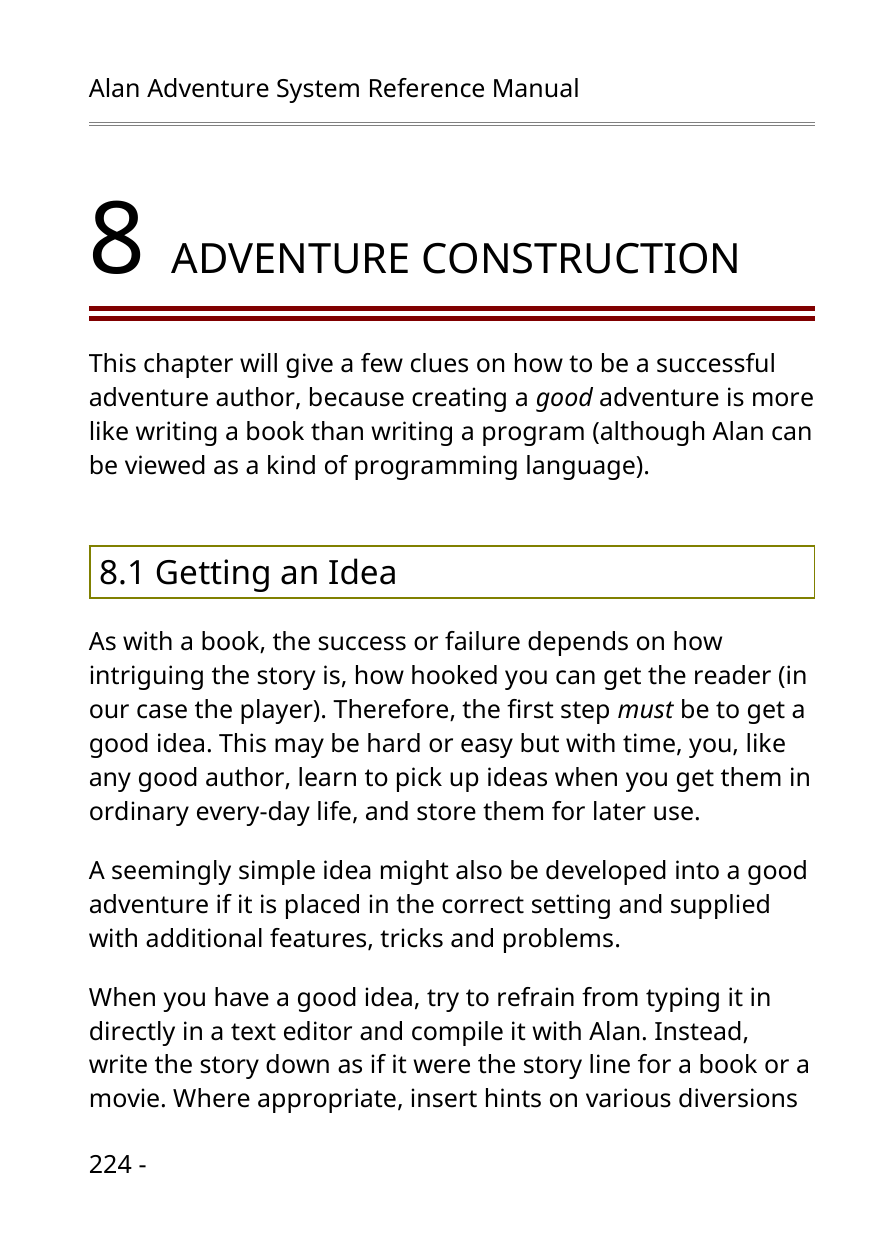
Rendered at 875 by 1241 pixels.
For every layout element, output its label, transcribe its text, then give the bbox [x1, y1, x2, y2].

subtitle Getting an Idea [91, 547, 814, 597]
text When you have a good idea, try to refrain from typing it in directly in a text editor and compile it with Alan. Instead, write the story down as if it were the story line for a book or a movie. Where appropriate, insert hints on various diversions [88, 979, 815, 1115]
text As with a book, the success or failure depends on how intriguing the story is, how hooked you can get the reader (in our case the player). Therefore, the first step must be to get a good idea. This may be hard or easy but with time, you, like any good author, learn to pick up ideas when you get them in ordinary every-day life, and store them for later use. [88, 624, 815, 828]
text A seemingly simple idea might also be developed into a good adventure if it is placed in the correct setting and supplied with additional features, tricks and problems. [88, 853, 815, 954]
text This chapter will give a few clues on how to be a successful adventure author, because creating a good adventure is more like writing a book than writing a program (although Alan can be viewed as a kind of programming language). [88, 346, 815, 482]
subtitle ADVENTURE CONSTRUCTION [88, 167, 815, 321]
